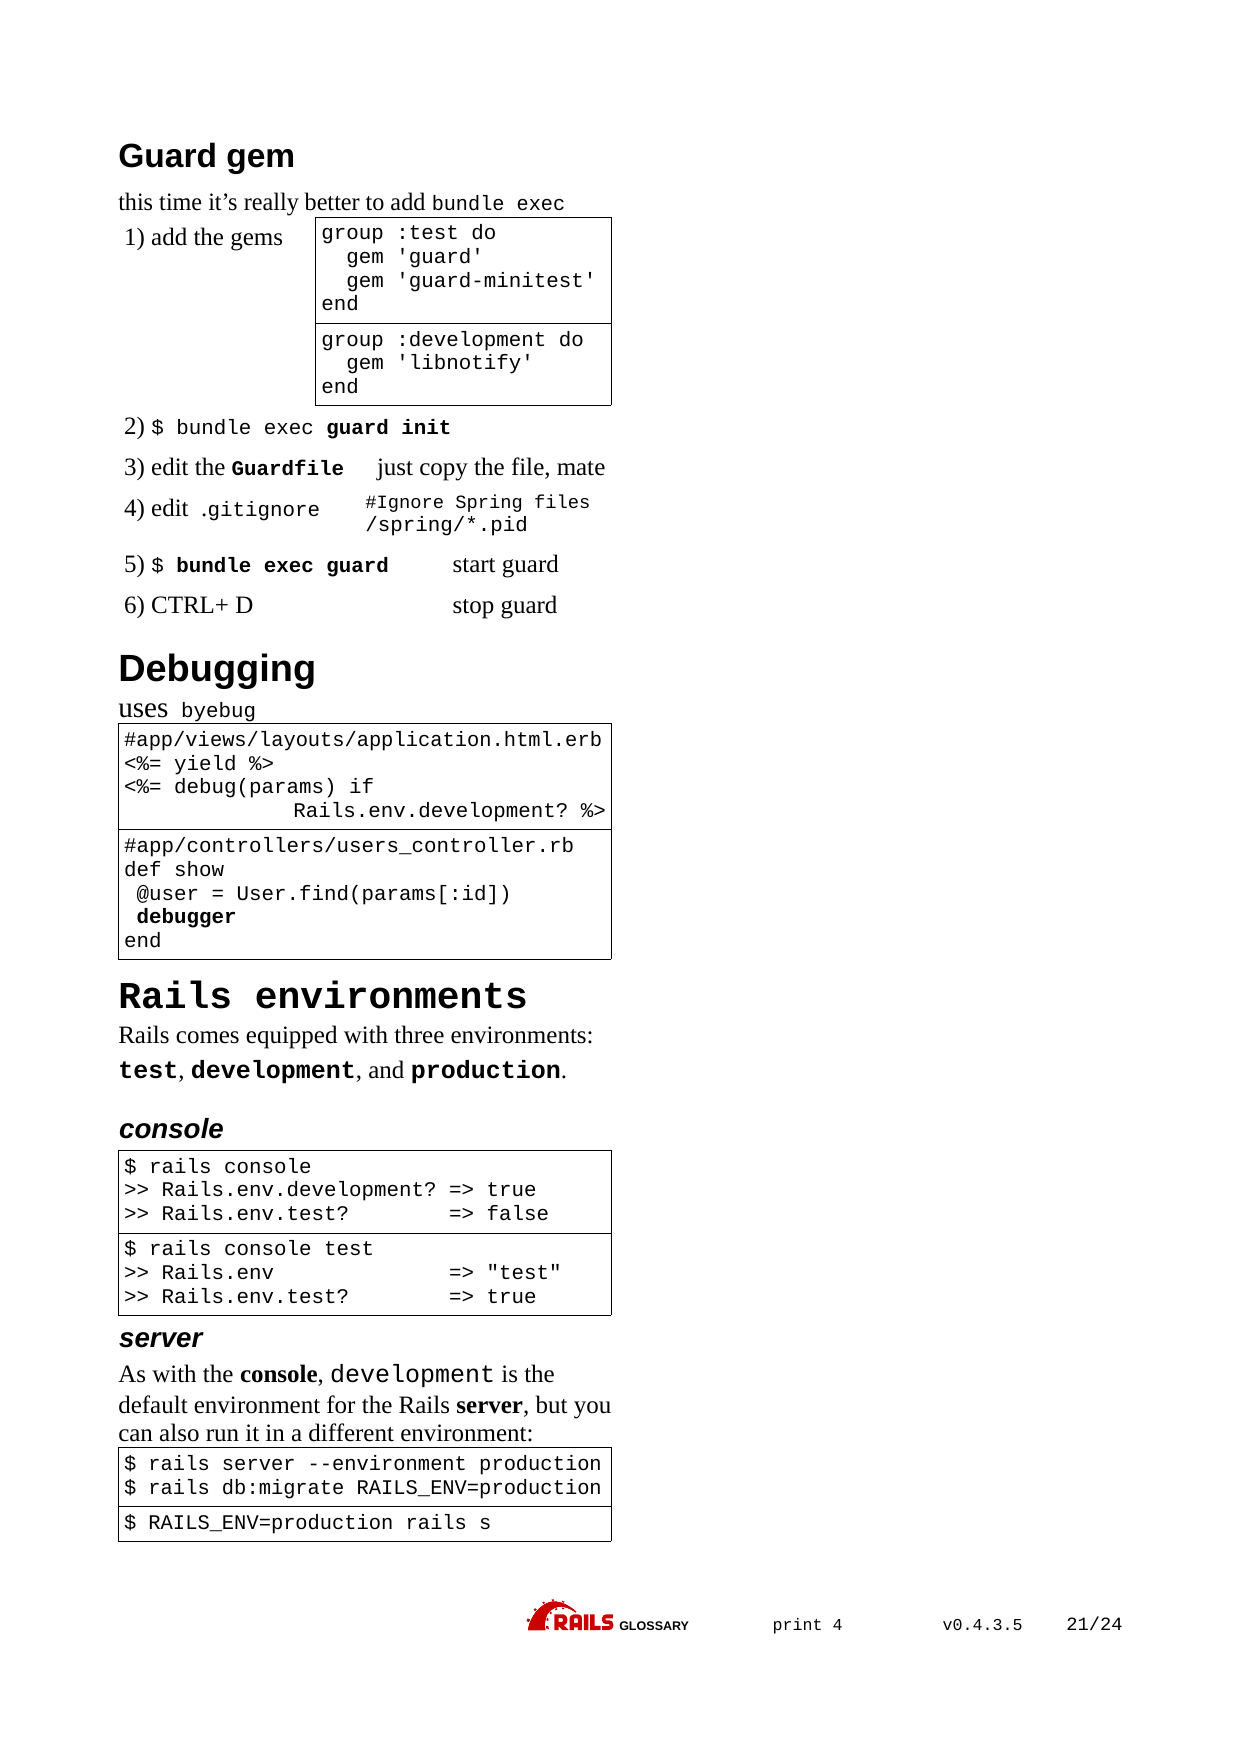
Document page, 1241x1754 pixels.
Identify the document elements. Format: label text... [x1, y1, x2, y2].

table_cell just copy the file, mate [371, 446, 611, 487]
text this time it’s really better to add bundle exec [118, 187, 611, 217]
subtitle Debugging [118, 646, 611, 690]
table_cell 4) edit .gitignore [118, 488, 359, 544]
subtitle Rails environments [118, 977, 611, 1020]
table_cell 5) $ bundle exec guard [118, 544, 447, 585]
table_cell #Ignore Spring files /spring/*.pid [360, 488, 611, 544]
subtitle console [119, 1112, 611, 1144]
table_cell stop guard [447, 585, 611, 625]
text As with the console, development is the default environment for the Rails server, but you can also run it in a different environment: [118, 1359, 611, 1447]
text Rails comes equipped with three environments: test, development, and production. [118, 1020, 611, 1086]
table_header $ rails console >> Rails.env.development? => true >> Rails.env.test? => false [119, 1151, 611, 1232]
table_cell 3) edit the Guardfile [118, 446, 371, 487]
table_cell [118, 323, 315, 405]
subtitle server [119, 1321, 611, 1353]
table_cell #app/controllers/users_controller.rb def show @user = User.find(params[:id]) debugger end [119, 830, 611, 959]
table_cell 6) CTRL+ D [118, 585, 447, 625]
table_cell $ rails console test >> Rails.env => "test" >> Rails.env.test? => true [119, 1234, 611, 1315]
table_header group :test do gem 'guard' gem 'guard-minitest' end [316, 218, 611, 323]
table_cell group :development do gem 'libnotify' end [316, 324, 611, 405]
table_cell start guard [447, 544, 611, 585]
table_header $ rails server --environment production $ rails db:migrate RAILS_ENV=production [119, 1448, 611, 1506]
text uses byebug [118, 690, 611, 723]
table_cell $ RAILS_ENV=production rails s [119, 1507, 611, 1541]
table_header #app/views/layouts/application.html.erb <%= yield %> <%= debug(params) if Rails.env.development? %> [119, 724, 611, 829]
subtitle Guard gem [118, 136, 611, 174]
table_header 1) add the gems [118, 217, 315, 323]
table_cell 2) $ bundle exec guard init [118, 405, 611, 446]
